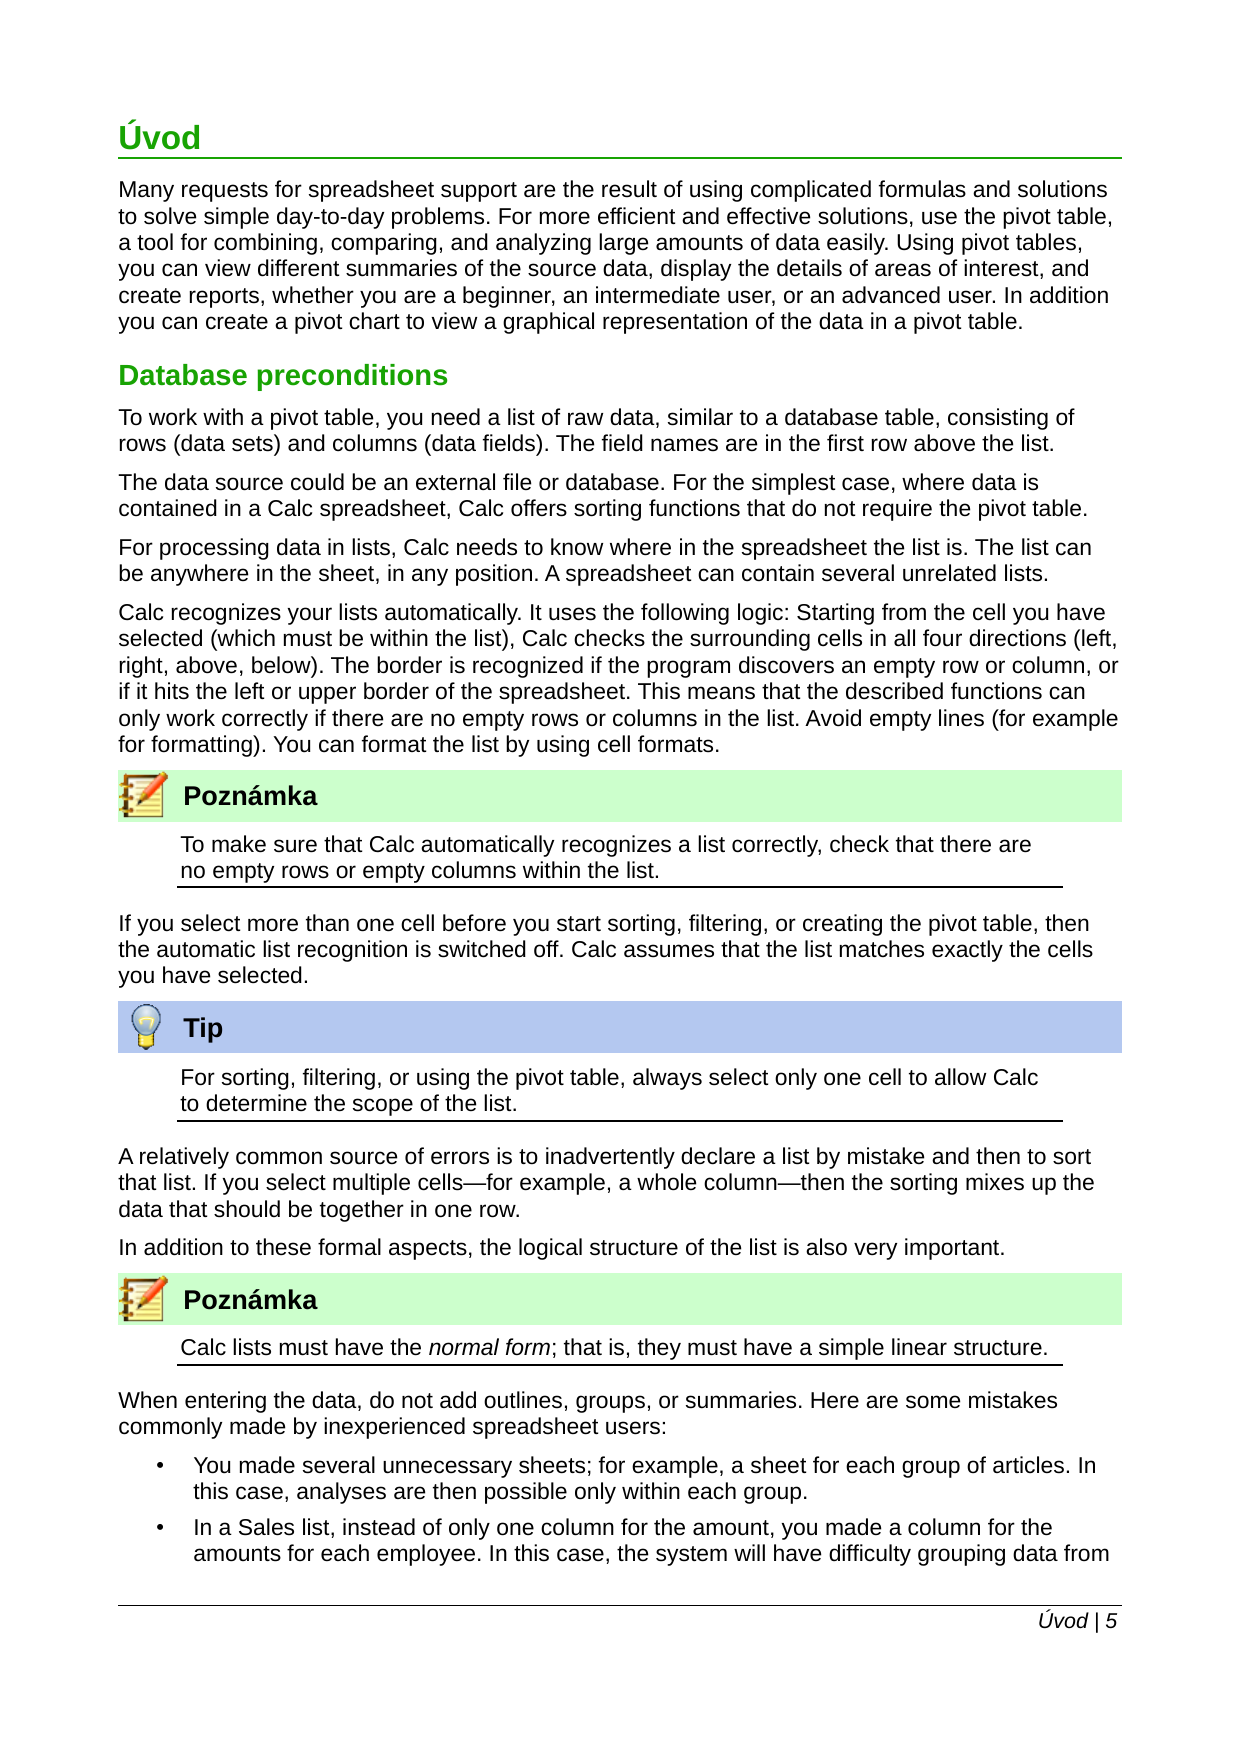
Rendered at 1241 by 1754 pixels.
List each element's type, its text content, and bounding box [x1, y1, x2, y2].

picture [119, 1002, 170, 1053]
text To make sure that Calc automatically recognizes a list correctly, check that there are no empty rows or empty columns within the list. [177, 828, 1063, 886]
list In a Sales list, instead of only one column for the amount, you made a column for the amounts for each employee. In this case, the system will have difficulty grouping data from [156, 1513, 1122, 1566]
text For sorting, filtering, or using the pivot table, always select only one cell to allow Calc to determine the scope of the list. [177, 1061, 1063, 1120]
subtitle Tip [118, 1001, 1122, 1053]
list When entering the data, do not add outlines, groups, or summaries. Here are some mistakes commonly made by inexperienced spreadsheet users: [118, 1387, 1122, 1439]
picture [119, 1274, 170, 1325]
text The data source could be an external file or database. For the simplest case, where data is contained in a Calc spreadsheet, Calc offers sorting functions that do not require the pivot table. [118, 469, 1122, 521]
subtitle Poznámka [118, 1273, 1122, 1325]
text To work with a pivot table, you need a list of raw data, similar to a database table, consisting of rows (data sets) and columns (data fields). The field names are in the first row above the list. [118, 403, 1122, 456]
text Calc lists must have the normal form; that is, they must have a simple linear structure. [177, 1331, 1063, 1364]
text For processing data in lists, Calc needs to know where in the spreadsheet the list is. The list can be anywhere in the sheet, in any position. A spreadsheet can contain several unrelated lists. [118, 534, 1122, 587]
subtitle Database preconditions [118, 358, 1122, 392]
text Many requests for spreadsheet support are the result of using complicated formulas and solutions to solve simple day-to-day problems. For more efficient and effective solutions, use the pivot table, a tool for combining, comparing, and analyzing large amounts of data easily. Using pivot tables, you can view different summaries of the source data, display the details of areas of interest, and create reports, whether you are a beginner, an intermediate user, or an advanced user. In addition you can create a pivot chart to view a graphical representation of the data in a pivot table. [118, 176, 1122, 334]
subtitle Úvod [118, 118, 1122, 157]
subtitle Poznámka [118, 770, 1122, 822]
text A relatively common source of errors is to inadvertently declare a list by mistake and then to sort that list. If you select multiple cells—for example, a whole column—then the sorting mixes up the data that should be together in one row. [118, 1143, 1122, 1222]
text If you select more than one cell before you start sorting, filtering, or creating the pivot table, then the automatic list recognition is switched off. Calc assumes that the list matches exactly the cells you have selected. [118, 909, 1122, 989]
text In addition to these formal aspects, the logical structure of the list is also very important. [118, 1234, 1122, 1261]
picture [119, 770, 170, 821]
list You made several unnecessary sheets; for example, a sheet for each group of articles. In this case, analyses are then possible only within each group. [156, 1452, 1122, 1505]
text Calc recognizes your lists automatically. It uses the following logic: Starting from the cell you have selected (which must be within the list), Calc checks the surrounding cells in all four directions (left, right, above, below). The border is recognized if the program discovers an empty row or column, or if it hits the left or upper border of the spreadsheet. This means that the described functions can only work correctly if there are no empty rows or columns in the list. Avoid empty lines (for example for formatting). You can format the list by using cell formats. [118, 599, 1122, 757]
